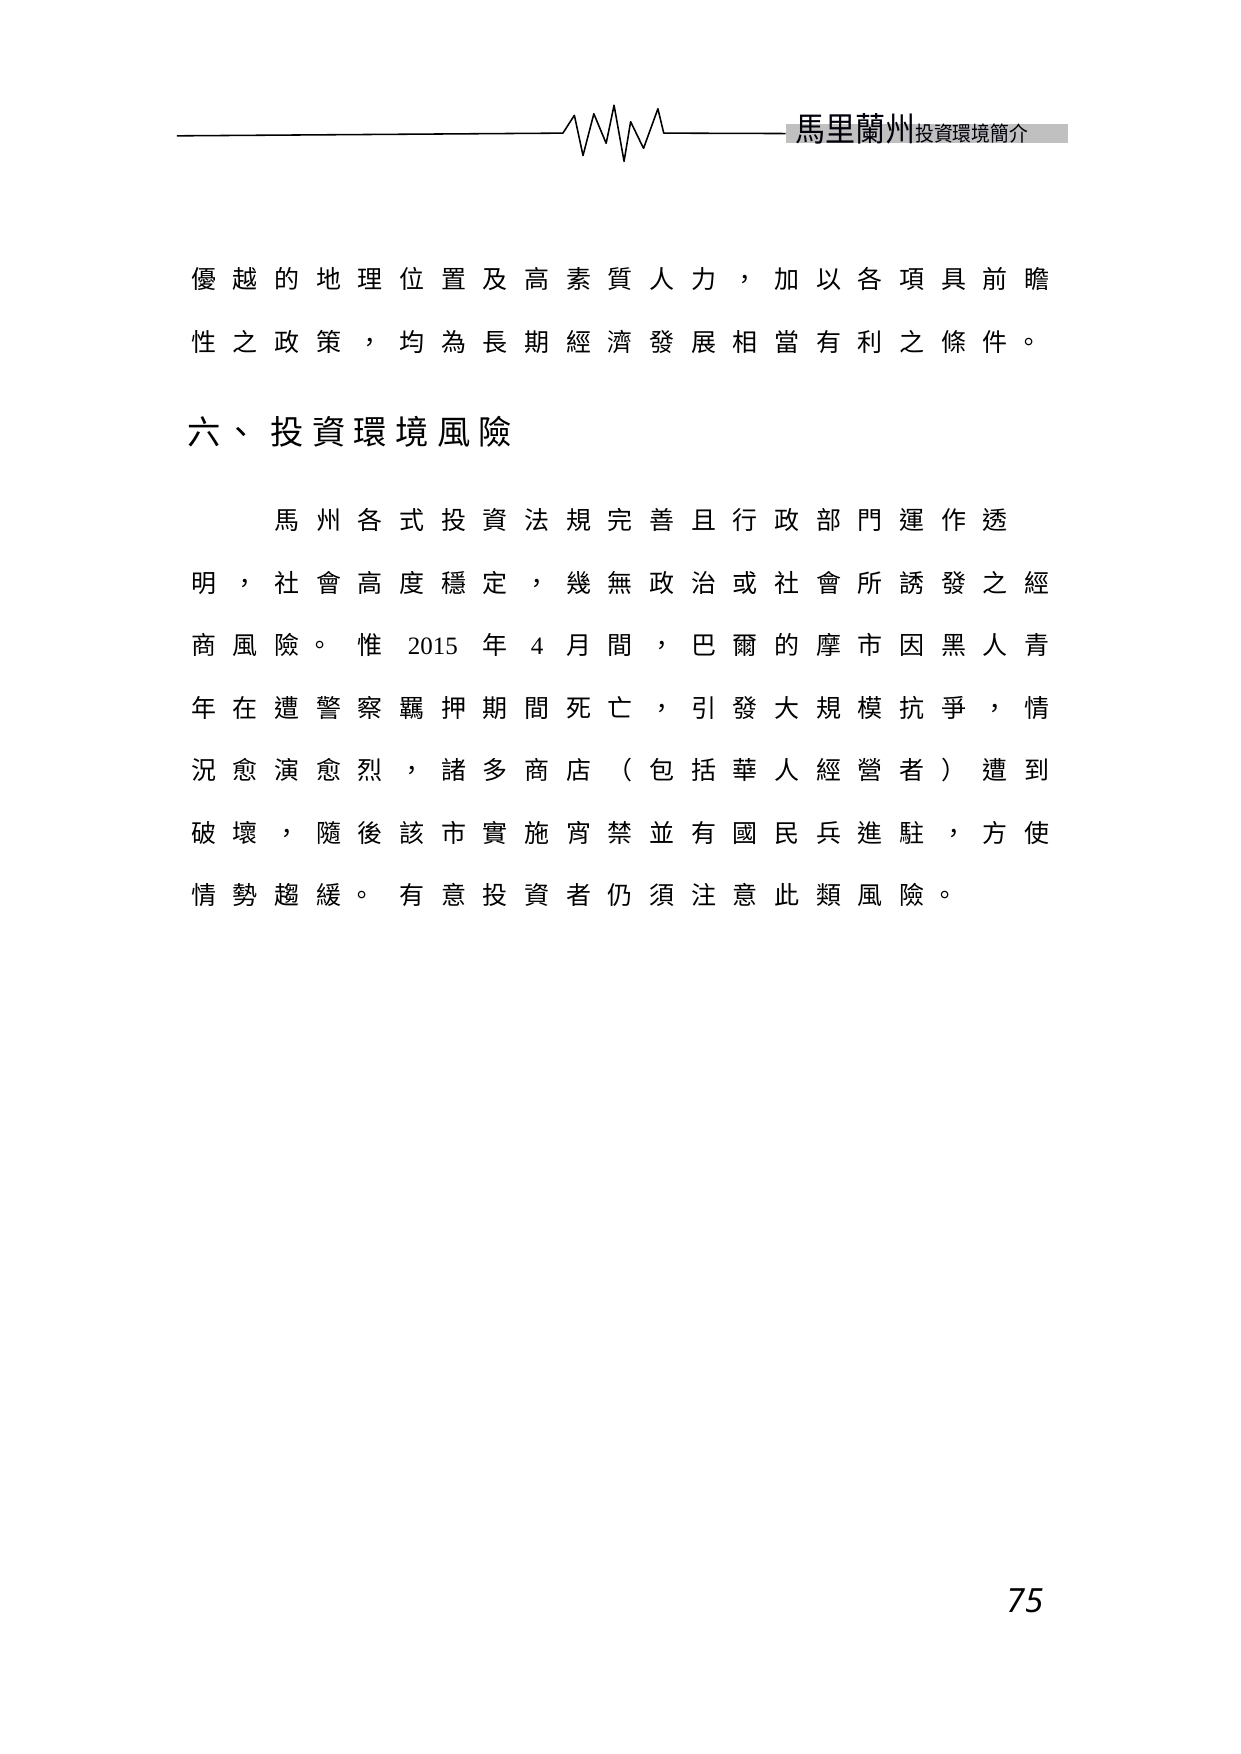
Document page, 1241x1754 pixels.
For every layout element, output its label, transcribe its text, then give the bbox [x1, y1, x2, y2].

text 馬州各式投資法規完善且行政部門運作透明，社會高度穩定，幾無政治或社會所誘發之經商風險。惟2015年4月間，巴爾的摩市因黑人青年在遭警察羈押期間死亡，引發大規模抗爭，情況愈演愈烈，諸多商店（包括華人經營者）遭到破壞，隨後該市實施宵禁並有國民兵進駐，方使情勢趨緩。有意投資者仍須注意此類風險。 [183, 477, 1058, 915]
text 六、投資環境風險 [183, 388, 1058, 451]
text 優越的地理位置及高素質人力，加以各項具前瞻性之政策，均為長期經濟發展相當有利之條件。 [183, 236, 1058, 361]
